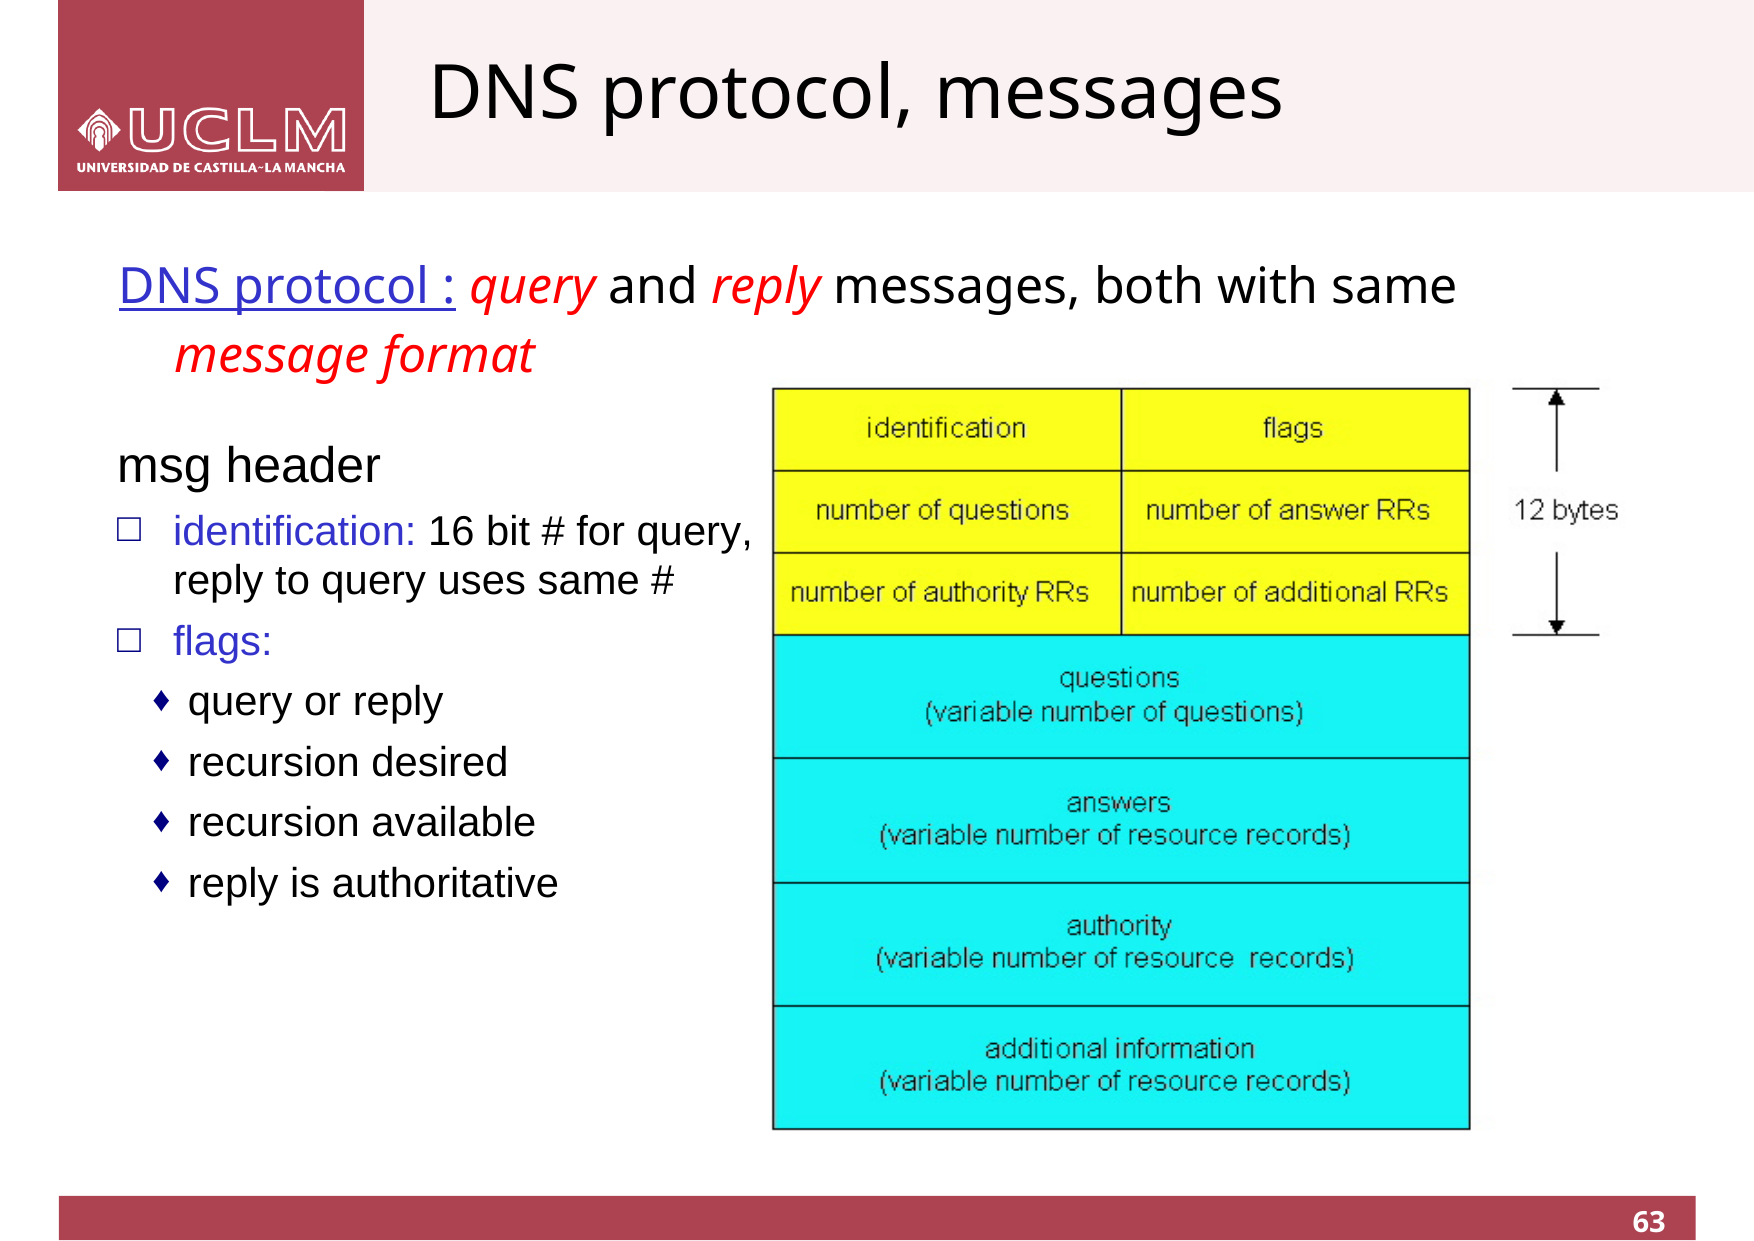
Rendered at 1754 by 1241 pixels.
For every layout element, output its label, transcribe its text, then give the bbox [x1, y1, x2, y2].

picture [769, 378, 1754, 1132]
text_box msg header identification: 16 bit # for query, reply to query uses same # flags: query or reply recursion desired recursion available reply is authoritative [102, 425, 769, 1120]
picture [58, 0, 364, 191]
title DNS protocol, messages [413, 0, 1667, 198]
list DNS protocol : query and reply messages, both with same message format [104, 242, 1605, 389]
